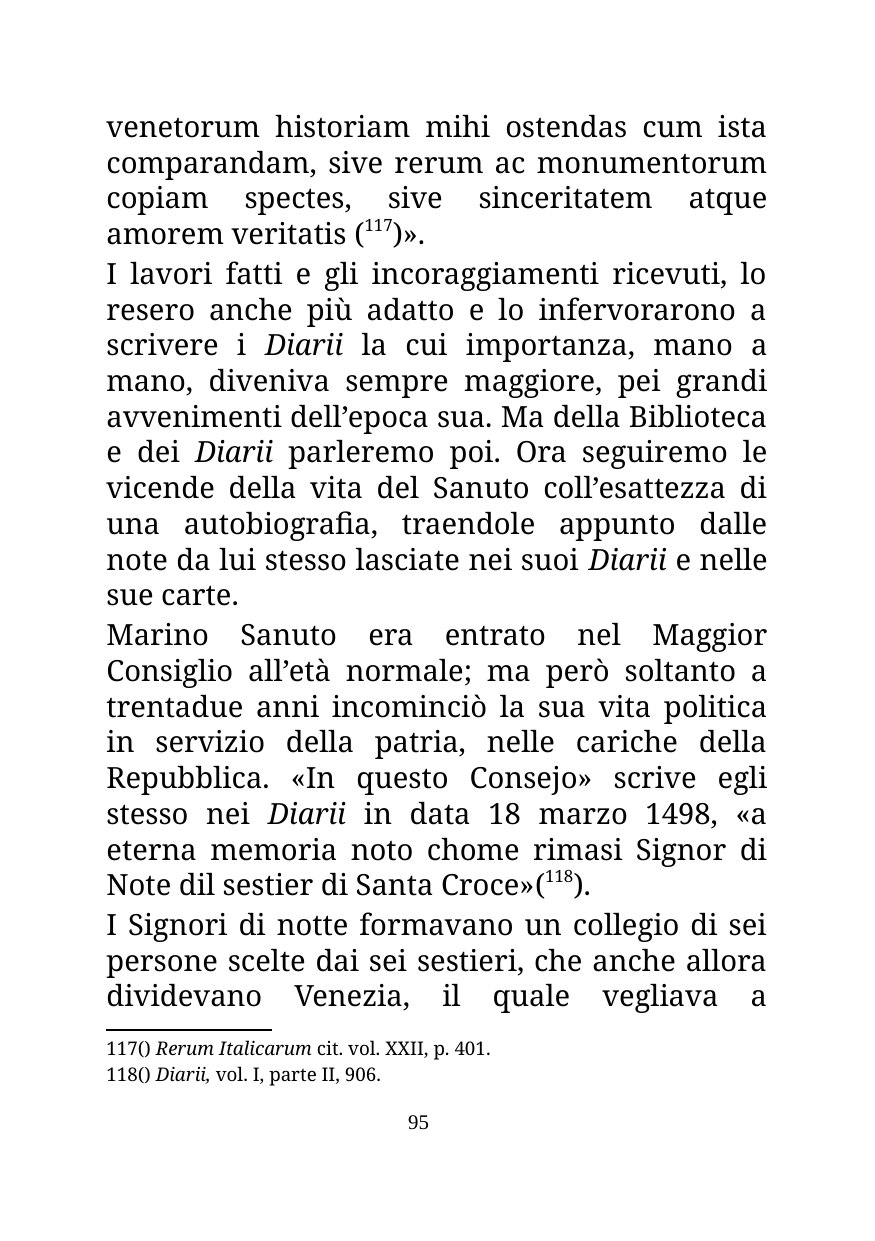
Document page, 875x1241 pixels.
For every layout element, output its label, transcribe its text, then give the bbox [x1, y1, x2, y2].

text I Signori di notte formavano un collegio di sei persone scelte dai sei sestieri, che anche allora dividevano Venezia, il quale vegliava a [106, 904, 768, 1015]
text Marino Sanuto era entrato nel Maggior Consiglio all’età normale; ma però soltanto a trentadue anni incominciò la sua vita politica in servizio della patria, nelle cariche della Repubblica. «In questo Consejo» scrive egli stesso nei Diarii in data 18 marzo 1498, «a eterna memoria noto chome rimasi Signor di Note dil sestier di Santa Croce»(). [106, 614, 768, 904]
text I lavori fatti e gli incoraggiamenti ricevuti, lo resero anche più adatto e lo infervorarono a scrivere i Diarii la cui importanza, mano a mano, diveniva sempre maggiore, pei grandi avvenimenti dell’epoca sua. Ma della Biblioteca e dei Diarii parleremo poi. Ora seguiremo le vicende della vita del Sanuto coll’esattezza di una autobiografia, traendole appunto dalle note da lui stesso lasciate nei suoi Diarii e nelle sue carte. [106, 253, 768, 614]
text () Diarii, vol. I, parte II, 906. [106, 1061, 768, 1087]
text () Rerum Italicarum cit. vol. XXII, p. 401. [106, 1036, 768, 1061]
text venetorum historiam mihi ostendas cum ista comparandam, sive rerum ac monumentorum copiam spectes, sive sinceritatem atque amorem veritatis ()». [106, 106, 768, 253]
